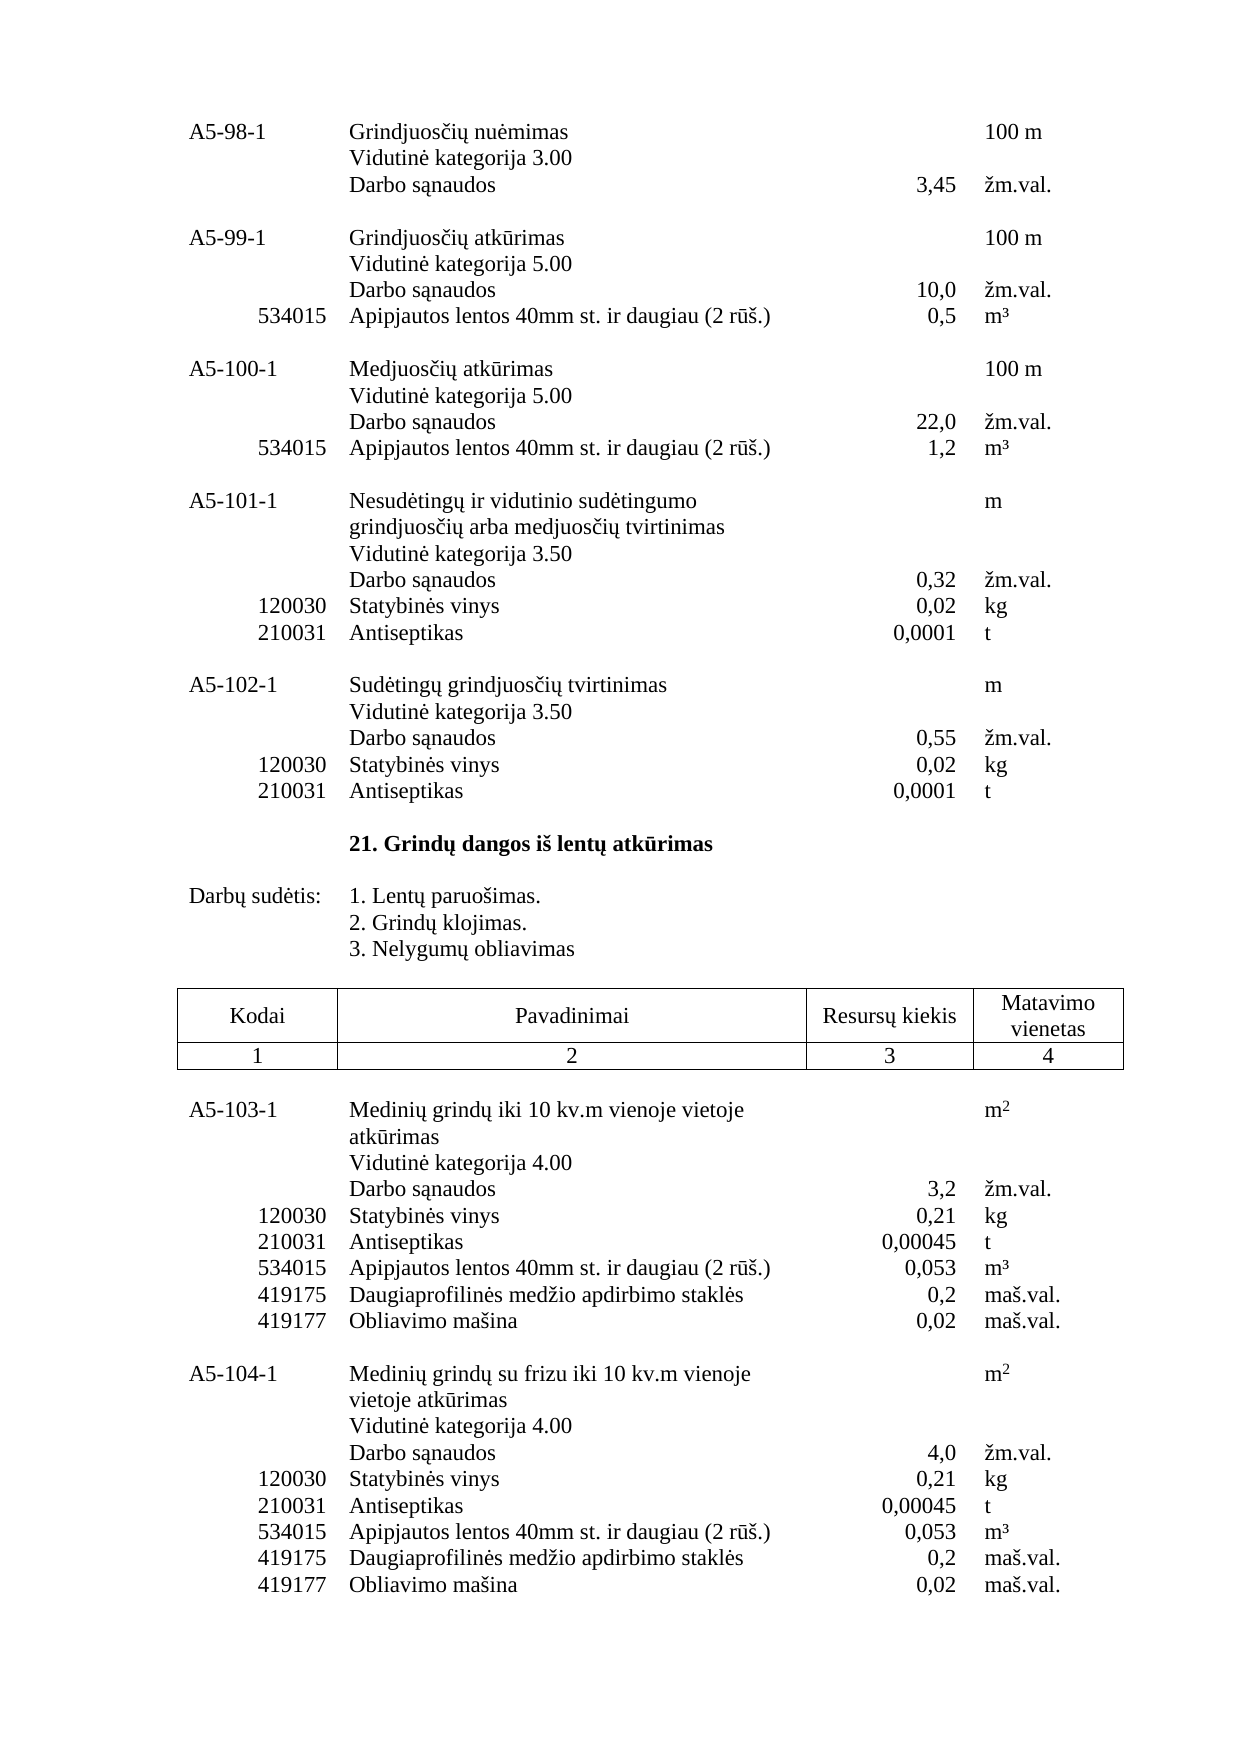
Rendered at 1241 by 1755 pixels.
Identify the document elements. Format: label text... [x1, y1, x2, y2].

table_cell [973, 1413, 1123, 1439]
table_cell [806, 698, 973, 724]
table_cell m2 [973, 1096, 1123, 1149]
table_cell [338, 645, 806, 672]
table_cell [973, 197, 1123, 223]
table_cell 21. Grindų dangos iš lentų atkūrimas [338, 830, 806, 856]
table_cell [973, 935, 1123, 961]
table_cell [177, 698, 338, 724]
table_cell [806, 672, 973, 698]
table_cell [806, 355, 973, 382]
table_cell 3. Nelygumų obliavimas [338, 935, 806, 961]
table_cell 1. Lentų paruošimas. [338, 883, 806, 909]
table_cell Kodai [178, 989, 337, 1042]
table_cell [338, 803, 806, 830]
table_cell Vidutinė kategorija 5.00 [338, 250, 806, 276]
table_cell 0,053 [806, 1255, 973, 1281]
table_cell t [973, 777, 1123, 803]
table_cell m³ [973, 1518, 1123, 1544]
table_cell Statybinės vinys [338, 1202, 806, 1228]
table_cell [806, 909, 973, 935]
table_cell [338, 329, 806, 355]
table_cell 0,02 [806, 593, 973, 619]
table_cell [806, 382, 973, 408]
table_cell 210031 [177, 777, 338, 803]
table_cell [973, 909, 1123, 935]
table_cell [973, 1334, 1123, 1360]
table_cell [177, 645, 338, 672]
table_cell Vidutinė kategorija 5.00 [338, 382, 806, 408]
table_cell [338, 856, 806, 882]
table_cell [806, 118, 973, 144]
table_cell [973, 1070, 1123, 1096]
table_cell [338, 1334, 806, 1360]
table_cell Apipjautos lentos 40mm st. ir daugiau (2 rūš.) [338, 1518, 806, 1544]
table_cell [973, 883, 1123, 909]
table_cell [177, 250, 338, 276]
table_cell [177, 171, 338, 197]
table_cell [177, 408, 338, 434]
table_cell [177, 1439, 338, 1465]
table_cell 4,0 [806, 1439, 973, 1465]
table_cell Apipjautos lentos 40mm st. ir daugiau (2 rūš.) [338, 303, 806, 329]
table_cell maš.val. [973, 1544, 1123, 1571]
table_cell [806, 1149, 973, 1175]
table_cell [338, 961, 806, 988]
table_cell Grindjuosčių atkūrimas [338, 224, 806, 250]
table_cell [177, 276, 338, 303]
table_cell 0,02 [806, 751, 973, 777]
table_cell 120030 [177, 751, 338, 777]
table_cell 22,0 [806, 408, 973, 434]
table_cell 0,0001 [806, 619, 973, 645]
table_cell [806, 1096, 973, 1149]
table_cell [973, 645, 1123, 672]
table_cell 100 m [973, 224, 1123, 250]
table_cell [177, 145, 338, 171]
table_cell [177, 830, 338, 856]
table_cell [177, 961, 338, 988]
table_cell [177, 329, 338, 355]
table_cell žm.val. [973, 276, 1123, 303]
table_cell Statybinės vinys [338, 1465, 806, 1492]
table_cell [973, 1149, 1123, 1175]
table_cell 0,21 [806, 1465, 973, 1492]
table_cell [806, 803, 973, 830]
table_cell Darbo sąnaudos [338, 566, 806, 592]
table_cell [806, 540, 973, 566]
table_cell Darbo sąnaudos [338, 1439, 806, 1465]
table_cell [177, 803, 338, 830]
table_cell t [973, 1492, 1123, 1518]
table_cell A5-101-1 [177, 487, 338, 540]
table_cell [973, 329, 1123, 355]
table_cell Daugiaprofilinės medžio apdirbimo staklės [338, 1281, 806, 1307]
table_cell Antiseptikas [338, 619, 806, 645]
table_cell Statybinės vinys [338, 751, 806, 777]
table_cell [177, 197, 338, 223]
table_cell 0,00045 [806, 1228, 973, 1254]
table_cell [806, 1334, 973, 1360]
table_cell [177, 724, 338, 751]
table_cell [806, 329, 973, 355]
table_cell 3 [807, 1043, 973, 1069]
table_cell [177, 1334, 338, 1360]
table_cell [177, 461, 338, 487]
table_cell [973, 856, 1123, 882]
table_cell 0,21 [806, 1202, 973, 1228]
table_cell m³ [973, 434, 1123, 461]
table_cell 534015 [177, 1255, 338, 1281]
table_cell 2. Grindų klojimas. [338, 909, 806, 935]
table_cell 10,0 [806, 276, 973, 303]
table_cell [806, 197, 973, 223]
table_cell [973, 461, 1123, 487]
table_cell kg [973, 1465, 1123, 1492]
table_cell A5-103-1 [177, 1096, 338, 1149]
table_cell Apipjautos lentos 40mm st. ir daugiau (2 rūš.) [338, 434, 806, 461]
table_cell Darbo sąnaudos [338, 724, 806, 751]
table_cell [177, 1149, 338, 1175]
table_cell Medjuosčių atkūrimas [338, 355, 806, 382]
table_cell [806, 487, 973, 540]
table_cell 2 [338, 1043, 806, 1069]
table_cell 0,32 [806, 566, 973, 592]
table_cell [806, 1413, 973, 1439]
table_cell m [973, 672, 1123, 698]
table_cell 210031 [177, 1228, 338, 1254]
table_cell Vidutinė kategorija 4.00 [338, 1149, 806, 1175]
table_cell [806, 1597, 973, 1623]
table_cell [177, 909, 338, 935]
table_cell 419175 [177, 1544, 338, 1571]
table_cell [973, 1597, 1123, 1623]
table_cell 100 m [973, 118, 1123, 144]
table_cell [973, 145, 1123, 171]
table_cell 210031 [177, 619, 338, 645]
table_cell Obliavimo mašina [338, 1307, 806, 1333]
table_cell [973, 698, 1123, 724]
table_cell [177, 1175, 338, 1202]
table_cell 534015 [177, 1518, 338, 1544]
table_cell t [973, 619, 1123, 645]
table_cell m³ [973, 1255, 1123, 1281]
table_cell 120030 [177, 1465, 338, 1492]
table_cell [806, 645, 973, 672]
table_cell 419177 [177, 1571, 338, 1597]
table_cell Vidutinė kategorija 4.00 [338, 1413, 806, 1439]
table_cell [177, 1597, 338, 1623]
table_cell [806, 935, 973, 961]
table_cell [973, 961, 1123, 988]
table_cell žm.val. [973, 1175, 1123, 1202]
table_cell Resursų kiekis [807, 989, 973, 1042]
table_cell 0,55 [806, 724, 973, 751]
table_cell [806, 883, 973, 909]
table_cell 3,45 [806, 171, 973, 197]
table_cell Obliavimo mašina [338, 1571, 806, 1597]
table_cell [973, 803, 1123, 830]
table_cell Grindjuosčių nuėmimas [338, 118, 806, 144]
table_cell Darbo sąnaudos [338, 1175, 806, 1202]
table_cell 120030 [177, 1202, 338, 1228]
table_cell kg [973, 1202, 1123, 1228]
table_cell 534015 [177, 303, 338, 329]
table_cell A5-102-1 [177, 672, 338, 698]
table_cell A5-100-1 [177, 355, 338, 382]
table_cell t [973, 1228, 1123, 1254]
table_cell žm.val. [973, 408, 1123, 434]
table_cell [338, 1597, 806, 1623]
table_cell kg [973, 751, 1123, 777]
table_cell Daugiaprofilinės medžio apdirbimo staklės [338, 1544, 806, 1571]
table_cell Darbų sudėtis: [177, 883, 338, 909]
table_cell Darbo sąnaudos [338, 408, 806, 434]
table_cell Darbo sąnaudos [338, 171, 806, 197]
table_cell 419175 [177, 1281, 338, 1307]
table_cell žm.val. [973, 724, 1123, 751]
table_cell [806, 1070, 973, 1096]
table_cell Darbo sąnaudos [338, 276, 806, 303]
table_cell žm.val. [973, 1439, 1123, 1465]
table_cell 0,2 [806, 1544, 973, 1571]
table_cell [338, 197, 806, 223]
table_cell [806, 961, 973, 988]
table_cell [177, 566, 338, 592]
table_cell [806, 250, 973, 276]
table_cell [806, 1360, 973, 1413]
table_cell [806, 830, 973, 856]
table_cell [806, 145, 973, 171]
table_cell [338, 461, 806, 487]
table_cell 3,2 [806, 1175, 973, 1202]
table_cell [806, 224, 973, 250]
table_cell [973, 382, 1123, 408]
table_cell [973, 830, 1123, 856]
table_cell Vidutinė kategorija 3.50 [338, 540, 806, 566]
table_cell [973, 540, 1123, 566]
table_cell maš.val. [973, 1307, 1123, 1333]
table_cell maš.val. [973, 1571, 1123, 1597]
table_cell 210031 [177, 1492, 338, 1518]
table_cell m2 [973, 1360, 1123, 1413]
table_cell Vidutinė kategorija 3.50 [338, 698, 806, 724]
table_cell A5-99-1 [177, 224, 338, 250]
table_cell 4 [974, 1043, 1123, 1069]
table_cell Antiseptikas [338, 777, 806, 803]
table_cell Apipjautos lentos 40mm st. ir daugiau (2 rūš.) [338, 1255, 806, 1281]
table_cell A5-98-1 [177, 118, 338, 144]
table_cell žm.val. [973, 566, 1123, 592]
table_cell kg [973, 593, 1123, 619]
table_cell Vidutinė kategorija 3.00 [338, 145, 806, 171]
table_cell 0,5 [806, 303, 973, 329]
table_cell [177, 935, 338, 961]
table_cell Nesudėtingų ir vidutinio sudėtingumo grindjuosčių arba medjuosčių tvirtinimas [338, 487, 806, 540]
table_cell 1,2 [806, 434, 973, 461]
table_cell Matavimo vienetas [974, 989, 1123, 1042]
table_cell 0,02 [806, 1307, 973, 1333]
table_cell [177, 856, 338, 882]
table_cell m [973, 487, 1123, 540]
table_cell 419177 [177, 1307, 338, 1333]
table_cell Medinių grindų iki 10 kv.m vienoje vietoje atkūrimas [338, 1096, 806, 1149]
table_cell Sudėtingų grindjuosčių tvirtinimas [338, 672, 806, 698]
table_cell Antiseptikas [338, 1492, 806, 1518]
table_cell [177, 382, 338, 408]
table_cell [177, 1413, 338, 1439]
table_cell m³ [973, 303, 1123, 329]
table_cell 0,00045 [806, 1492, 973, 1518]
table_cell 0,02 [806, 1571, 973, 1597]
table_cell 0,053 [806, 1518, 973, 1544]
table_cell 534015 [177, 434, 338, 461]
table_cell Statybinės vinys [338, 593, 806, 619]
table_cell žm.val. [973, 171, 1123, 197]
table_cell maš.val. [973, 1281, 1123, 1307]
table_cell [806, 461, 973, 487]
table_cell A5-104-1 [177, 1360, 338, 1413]
table_cell [177, 1070, 338, 1096]
table_cell 0,0001 [806, 777, 973, 803]
table_cell Pavadinimai [338, 989, 806, 1042]
table_cell [806, 856, 973, 882]
table_cell [338, 1070, 806, 1096]
table_cell 1 [178, 1043, 337, 1069]
table_cell [177, 540, 338, 566]
table_cell 100 m [973, 355, 1123, 382]
table_cell 0,2 [806, 1281, 973, 1307]
table_cell Antiseptikas [338, 1228, 806, 1254]
table_cell Medinių grindų su frizu iki 10 kv.m vienoje vietoje atkūrimas [338, 1360, 806, 1413]
table_cell [973, 250, 1123, 276]
table_cell 120030 [177, 593, 338, 619]
